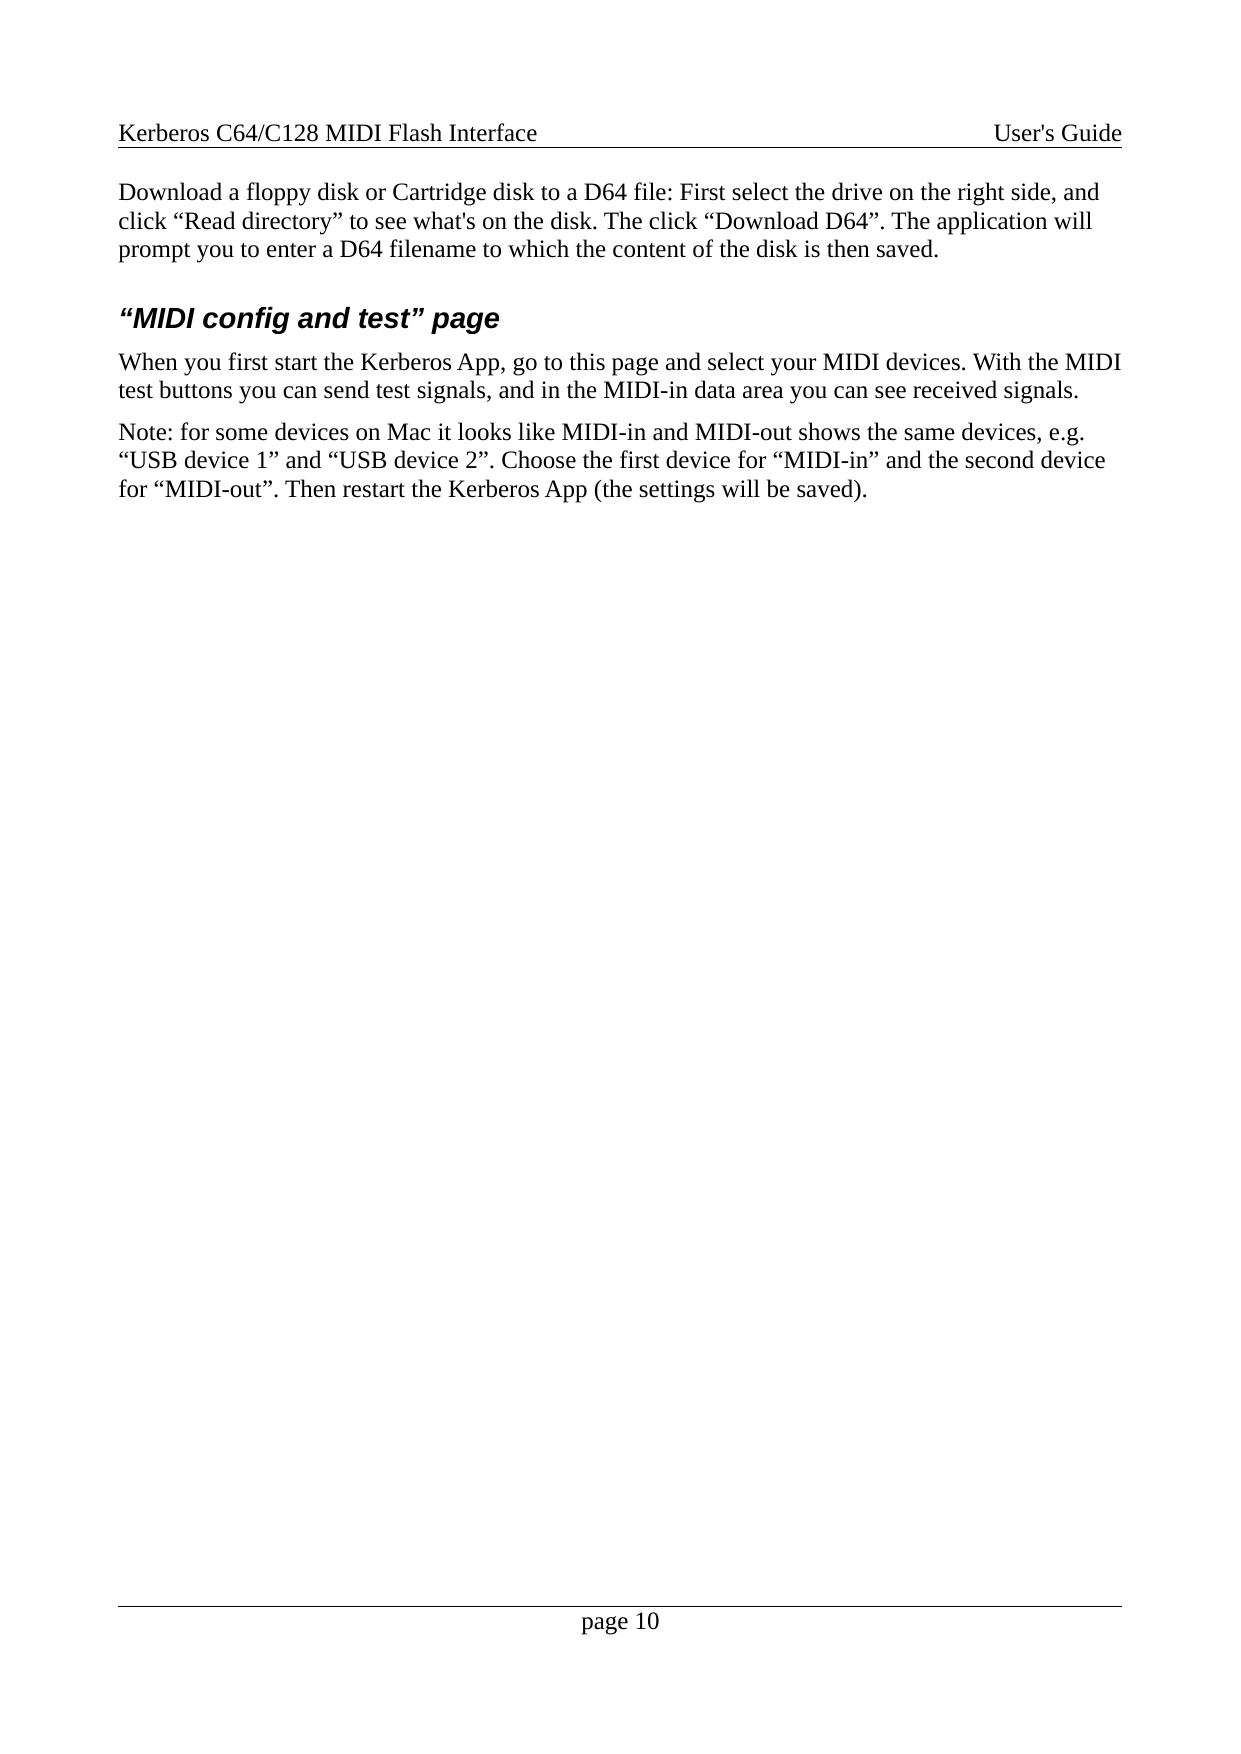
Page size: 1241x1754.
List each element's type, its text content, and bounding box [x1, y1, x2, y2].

text Download a floppy disk or Cartridge disk to a D64 file: First select the drive on the right side, and click “Read directory” to see what's on the disk. The click “Download D64”. The application will prompt you to enter a D64 filename to which the content of the disk is then saved. [118, 177, 1122, 263]
subtitle “MIDI config and test” page [118, 301, 1122, 334]
text Note: for some devices on Mac it looks like MIDI-in and MIDI-out shows the same devices, e.g. “USB device 1” and “USB device 2”. Choose the first device for “MIDI-in” and the second device for “MIDI-out”. Then restart the Kerberos App (the settings will be saved). [118, 417, 1122, 503]
text When you first start the Kerberos App, go to this page and select your MIDI devices. With the MIDI test buttons you can send test signals, and in the MIDI-in data area you can see received signals. [118, 347, 1122, 404]
